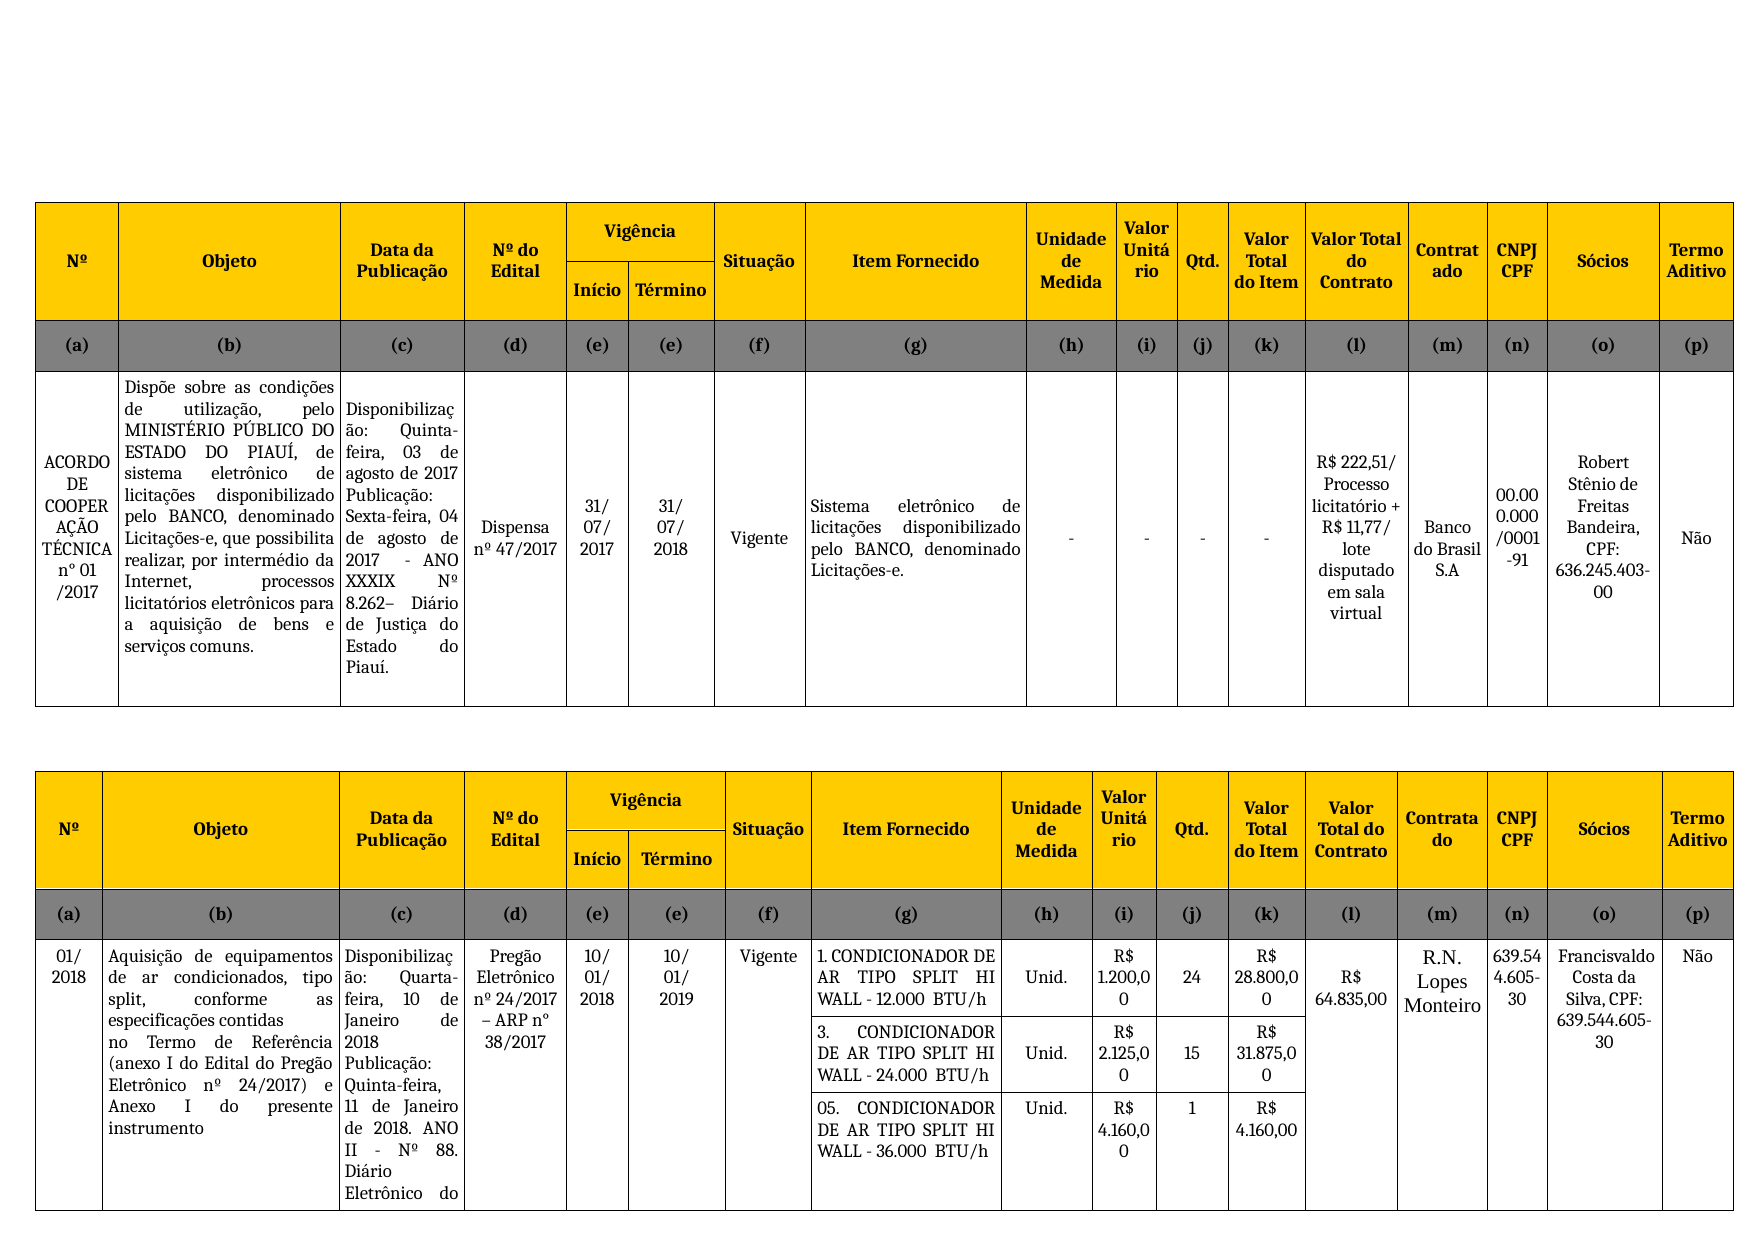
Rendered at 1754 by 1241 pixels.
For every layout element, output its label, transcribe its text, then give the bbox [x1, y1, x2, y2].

table_cell (a) [36, 321, 118, 371]
table_cell (b) [119, 321, 340, 371]
table_cell (a) [36, 890, 102, 939]
table_cell R$ 4.160,00 [1229, 1093, 1305, 1209]
table_cell Início [567, 831, 628, 888]
table_cell Início [567, 262, 628, 320]
table_cell (d) [465, 890, 566, 939]
table_cell (p) [1663, 890, 1733, 939]
table_header Nº [36, 772, 102, 888]
table_cell 1. CONDICIONADOR DE AR TIPO SPLIT HI WALL - 12.000 BTU/h [812, 940, 1001, 1016]
table_cell ACORDO DE COOPERAÇÃO TÉCNICA n° 01 /2017 [36, 372, 118, 706]
table_cell (j) [1157, 890, 1228, 939]
table_cell R$ 4.160,00 [1093, 1093, 1156, 1209]
table_header Vigência [567, 772, 725, 829]
table_header Nº [36, 203, 118, 320]
table_cell (b) [103, 890, 339, 939]
table_header Valor Unitário [1093, 772, 1156, 888]
table_cell (e) [629, 890, 725, 939]
table_cell 10/ 01/ 2018 [567, 940, 628, 1209]
table_header Valor Unitário [1117, 203, 1177, 320]
table_cell R$ 28.800,00 [1229, 940, 1305, 1016]
table_cell 00.000.000/0001-91 [1488, 372, 1547, 706]
table_cell (e) [567, 321, 628, 371]
table_header Unidade de Medida [1027, 203, 1116, 320]
table_cell Banco do Brasil S.A [1409, 372, 1487, 706]
table_cell - [1117, 372, 1177, 706]
table_header Data da Publicação [340, 772, 464, 888]
table_cell Sistema eletrônico de licitações disponibilizado pelo BANCO, denominado Licitações-e. [806, 372, 1026, 706]
table_cell Vigente [715, 372, 805, 706]
table_cell R$ 222,51/ Processo licitatório + R$ 11,77/ lote disputado em sala virtual [1306, 372, 1408, 706]
table_header Valor Total do Contrato [1306, 203, 1408, 320]
table_cell (h) [1002, 890, 1092, 939]
table_cell 24 [1157, 940, 1228, 1016]
table_header Valor Total do Item [1229, 203, 1305, 320]
table_cell Unid. [1002, 940, 1092, 1016]
table_cell 31/ 07/ 2018 [629, 372, 714, 706]
table_cell (n) [1488, 890, 1547, 939]
table_cell Robert Stênio de Freitas Bandeira, CPF: 636.245.403-00 [1548, 372, 1659, 706]
table_cell 15 [1157, 1017, 1228, 1092]
table_cell R$ 31.875,00 [1229, 1017, 1305, 1092]
table_cell (k) [1229, 890, 1305, 939]
table_cell (m) [1398, 890, 1487, 939]
table_cell - [1027, 372, 1116, 706]
table_cell (f) [726, 890, 811, 939]
table_cell Disponibilização: Quinta-feira, 03 de agosto de 2017 Publicação: Sexta-feira, 04 de agosto de 2017 - ANO XXXIX Nº 8.262– Diário de Justiça do Estado do Piauí. [341, 372, 464, 706]
table_header Nº do Edital [465, 203, 566, 320]
table_header Objeto [103, 772, 339, 888]
table_cell Término [629, 831, 725, 888]
table_cell Francisvaldo Costa da Silva, CPF: 639.544.605-30 [1548, 940, 1662, 1209]
table_cell Disponibilização: Quarta-feira, 10 de Janeiro de 2018 Publicação: Quinta-feira, 11 de Janeiro de 2018. ANO II - Nº 88. Diário Eletrônico do MPPI [340, 940, 464, 1209]
table_cell 10/ 01/ 2019 [629, 940, 725, 1209]
table_cell 31/ 07/ 2017 [567, 372, 628, 706]
table_header CNPJ CPF [1488, 203, 1547, 320]
table_cell Unid. [1002, 1093, 1092, 1209]
table_cell (f) [715, 321, 805, 371]
table_header Situação [726, 772, 811, 888]
table_header Vigência [567, 203, 714, 261]
table_header Contratado [1398, 772, 1487, 888]
table_header Sócios [1548, 203, 1659, 320]
table_cell (c) [340, 890, 464, 939]
table_cell Dispõe sobre as condições de utilização, pelo MINISTÉRIO PÚBLICO DO ESTADO DO PIAUÍ, de sistema eletrônico de licitações disponibilizado pelo BANCO, denominado Licitações-e, que possibilita realizar, por intermédio da Internet, processos licitatórios eletrônicos para a aquisição de bens e serviços comuns. [119, 372, 340, 706]
table_cell Não [1663, 940, 1733, 1209]
table_cell Dispensa nº 47/2017 [465, 372, 566, 706]
table_header Valor Total do Item [1229, 772, 1305, 888]
table_cell (m) [1409, 321, 1487, 371]
table_cell R$ 1.200,00 [1093, 940, 1156, 1016]
table_header Qtd. [1178, 203, 1228, 320]
table_cell (o) [1548, 890, 1662, 939]
table_header Unidade de Medida [1002, 772, 1092, 888]
table_cell Aquisição de equipamentos de ar condicionados, tipo split, conforme as especificações contidas no Termo de Referência (anexo I do Edital do Pregão Eletrônico nº 24/2017) e Anexo I do presente instrumento [103, 940, 339, 1209]
table_cell (i) [1093, 890, 1156, 939]
table_cell Término [629, 262, 714, 320]
table_cell (k) [1229, 321, 1305, 371]
table_cell R$ 2.125,00 [1093, 1017, 1156, 1092]
table_header Item Fornecido [806, 203, 1026, 320]
table_header Termo Aditivo [1660, 203, 1733, 320]
table_header Sócios [1548, 772, 1662, 888]
table_cell 05. CONDICIONADOR DE AR TIPO SPLIT HI WALL - 36.000 BTU/h [812, 1093, 1001, 1209]
table_cell (g) [812, 890, 1001, 939]
table_header Data da Publicação [341, 203, 464, 320]
table_cell Não [1660, 372, 1733, 706]
table_header Termo Aditivo [1663, 772, 1733, 888]
table_cell (c) [341, 321, 464, 371]
table_cell Unid. [1002, 1017, 1092, 1092]
table_cell (e) [567, 890, 628, 939]
table_header Valor Total do Contrato [1306, 772, 1397, 888]
table_header Item Fornecido [812, 772, 1001, 888]
table_header Objeto [119, 203, 340, 320]
table_cell R$ 64.835,00 [1306, 940, 1397, 1209]
table_cell (l) [1306, 321, 1408, 371]
table_header Nº do Edital [465, 772, 566, 888]
table_cell (p) [1660, 321, 1733, 371]
table_header Situação [715, 203, 805, 320]
table_cell (h) [1027, 321, 1116, 371]
table_header CNPJ CPF [1488, 772, 1547, 888]
table_cell Vigente [726, 940, 811, 1209]
table_cell (e) [629, 321, 714, 371]
table_cell (o) [1548, 321, 1659, 371]
table_cell - [1178, 372, 1228, 706]
table_cell (n) [1488, 321, 1547, 371]
table_cell (g) [806, 321, 1026, 371]
table_cell (l) [1306, 890, 1397, 939]
table_cell - [1229, 372, 1305, 706]
table_cell (j) [1178, 321, 1228, 371]
table_cell 639.544.605-30 [1488, 940, 1547, 1209]
table_cell 3. CONDICIONADOR DE AR TIPO SPLIT HI WALL - 24.000 BTU/h [812, 1017, 1001, 1092]
table_cell (d) [465, 321, 566, 371]
table_cell 01/ 2018 [36, 940, 102, 1209]
table_cell R.N. Lopes Monteiro [1398, 940, 1487, 1209]
table_cell (i) [1117, 321, 1177, 371]
table_header Qtd. [1157, 772, 1228, 888]
table_cell 1 [1157, 1093, 1228, 1209]
table_header Contratado [1409, 203, 1487, 320]
table_cell Pregão Eletrônico nº 24/2017 – ARP n° 38/2017 [465, 940, 566, 1209]
